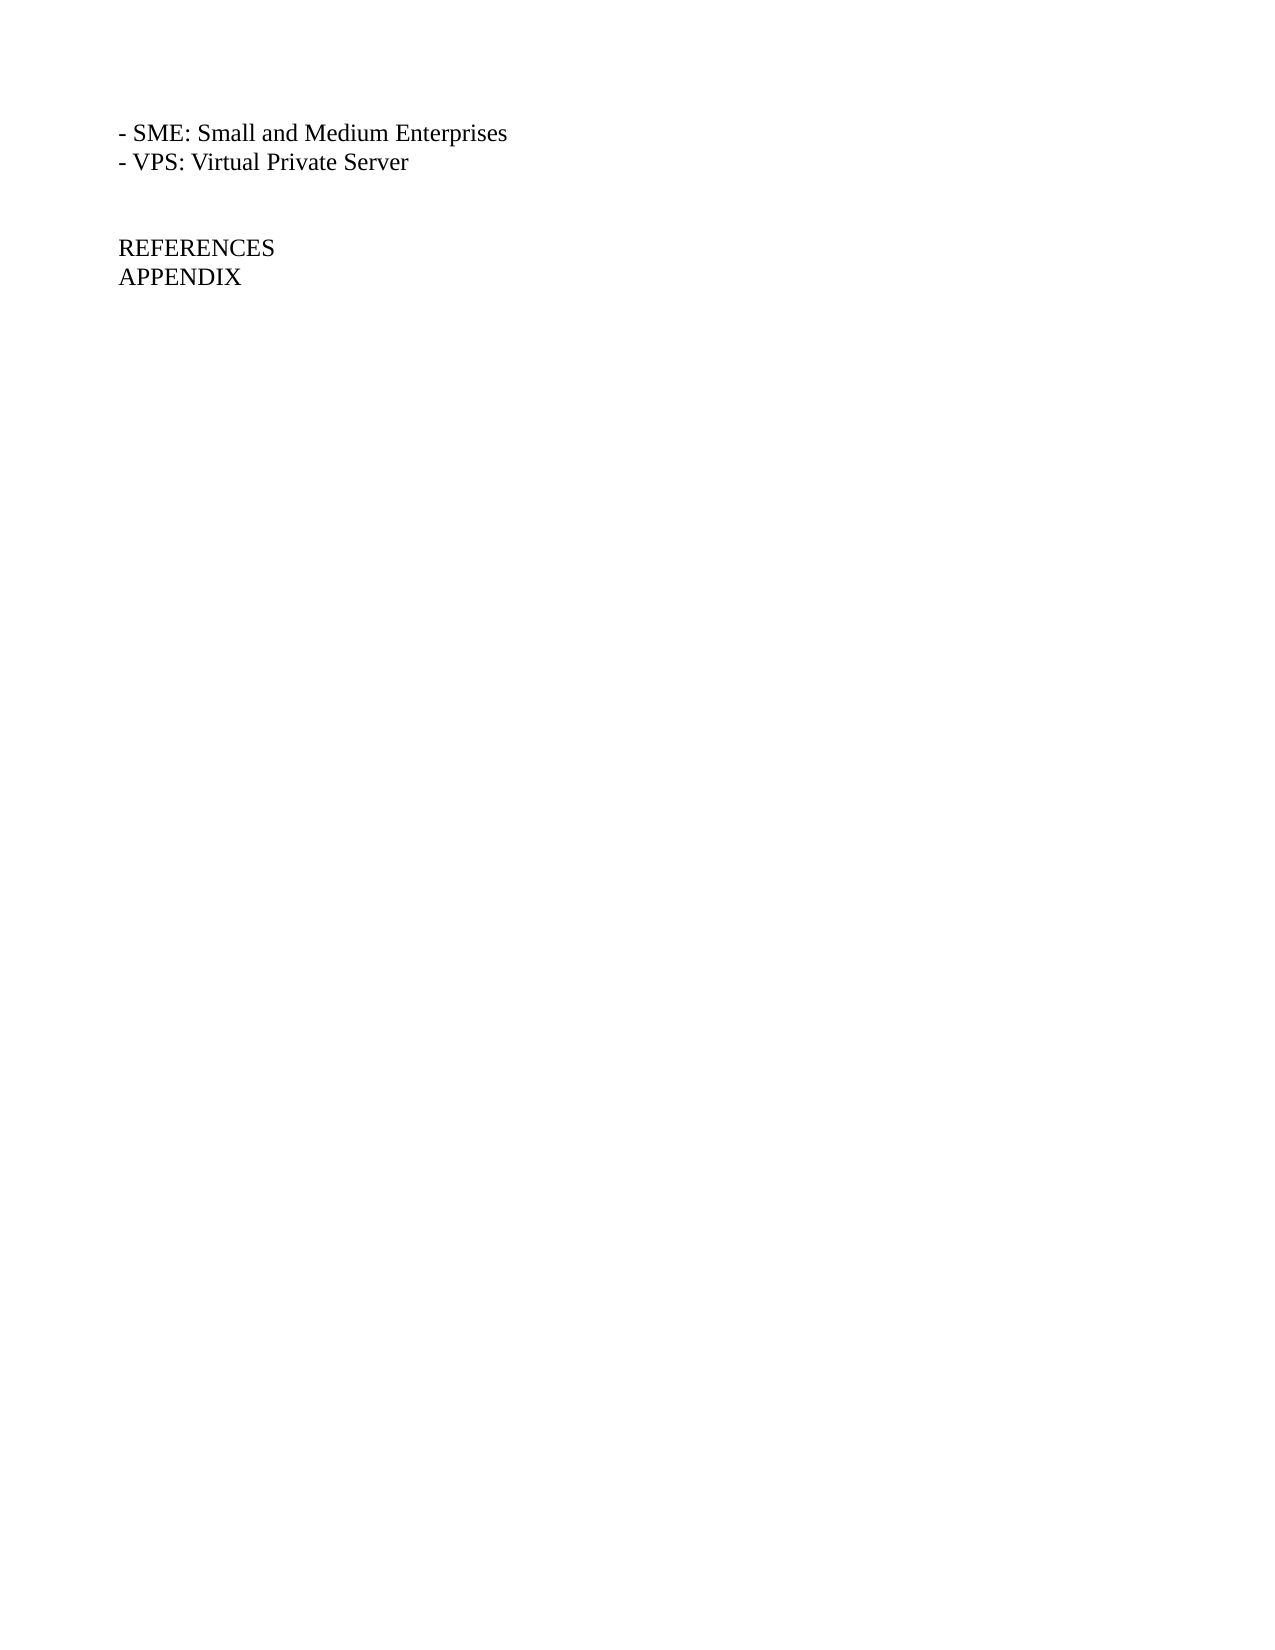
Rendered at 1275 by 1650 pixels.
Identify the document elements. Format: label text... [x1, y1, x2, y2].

text - SME: Small and Medium Enterprises [118, 118, 1157, 147]
text APPENDIX [118, 262, 1157, 291]
text - VPS: Virtual Private Server [118, 147, 1157, 176]
text REFERENCES [118, 233, 1157, 262]
